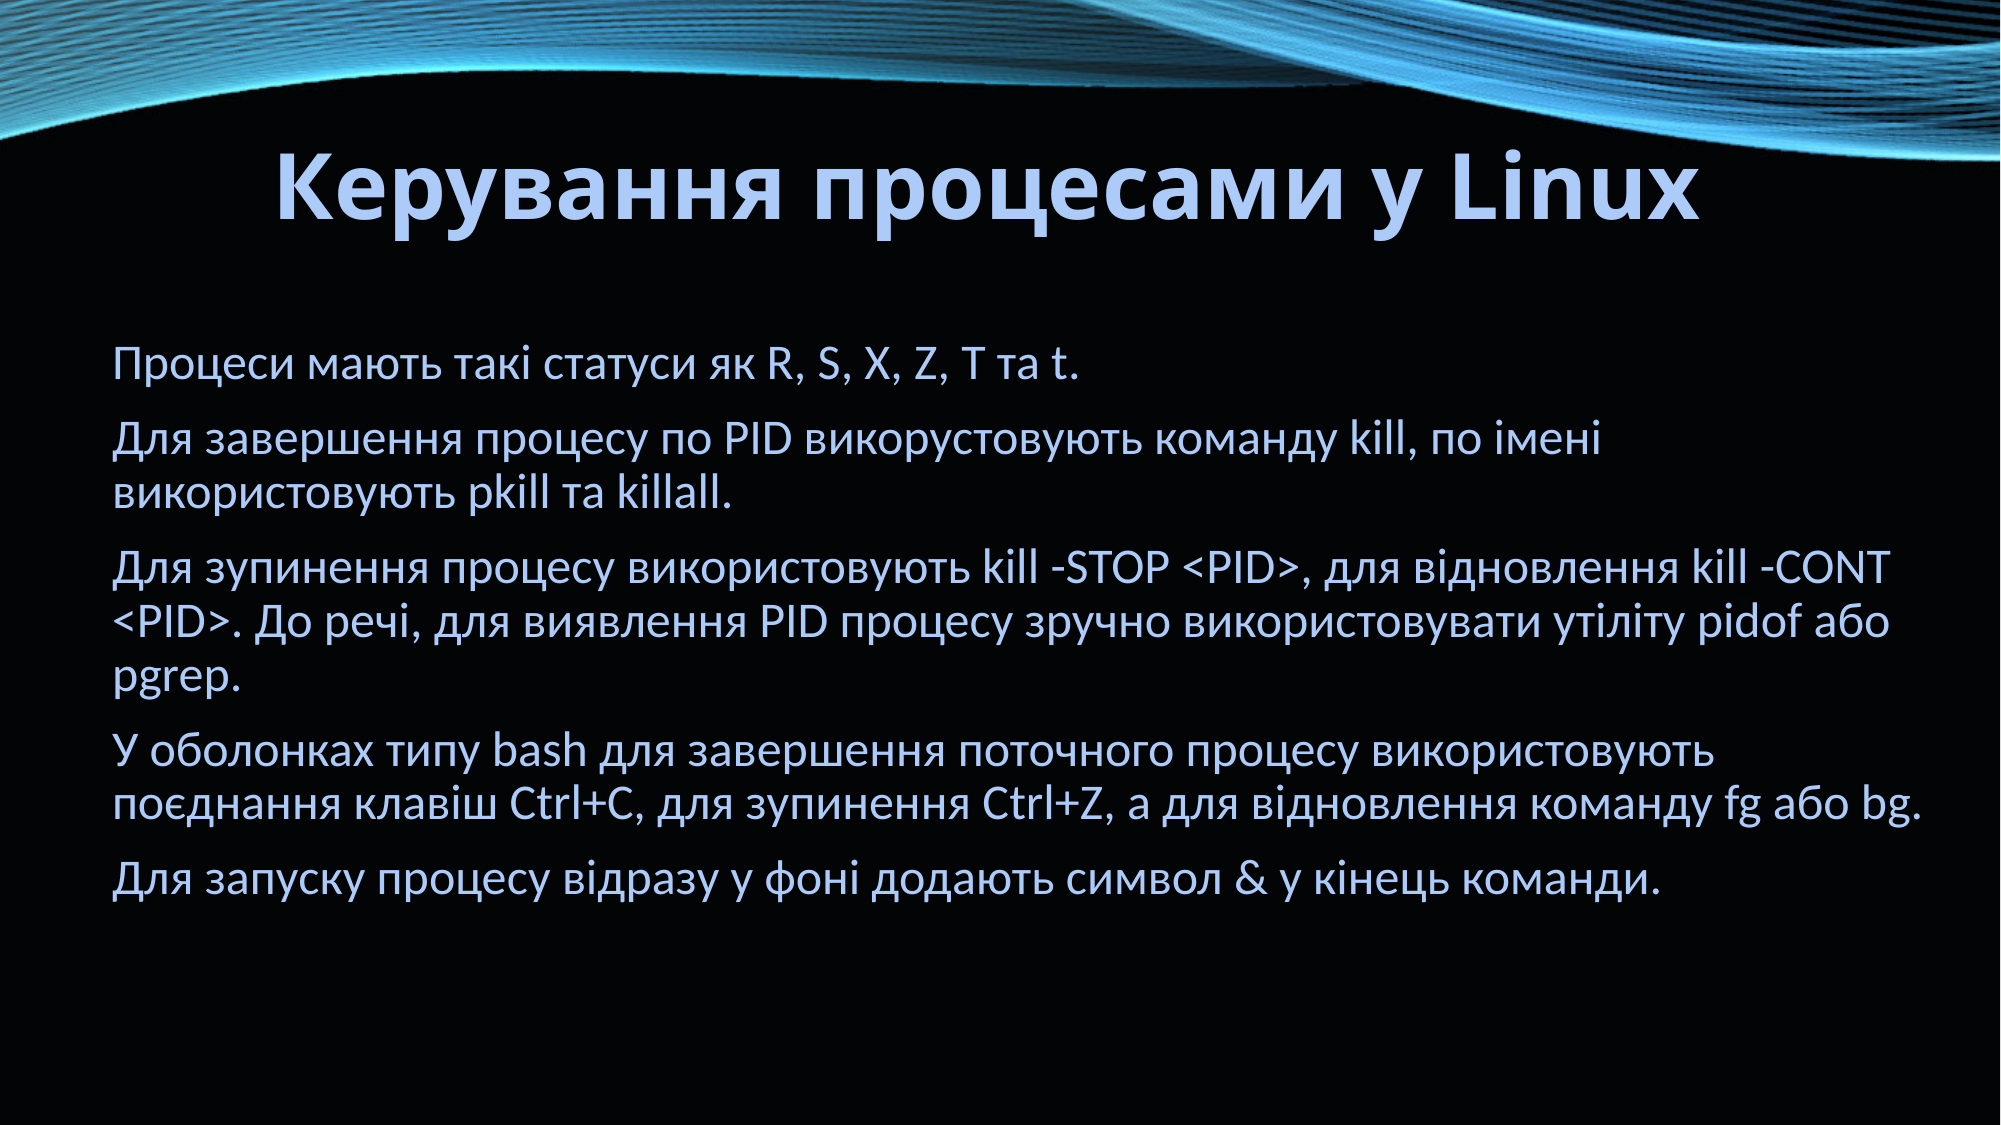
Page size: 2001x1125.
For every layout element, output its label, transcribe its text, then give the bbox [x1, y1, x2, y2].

list Процеси мають такі статуси як R, S, X, Z, T та t. Для завершення процесу по PID викорустовують команду kill, по імені використовують pkill та killall. Для зупинення процесу використовують kill -STOP <PID>, для відновлення kill -CONT <PID>. До речі, для виявлення PID процесу зручно використовувати утіліту pidof або pgrep. У оболонках типу bash для завершення поточного процесу використовують поєднання клавіш Ctrl+C, для зупинення Ctrl+Z, а для відновлення команду fg або bg. Для запуску процесу відразу у фоні додають символ & у кінець команди. [59, 328, 1940, 1043]
picture [0, 0, 2001, 1125]
title Керування процесами у Linux [59, 81, 1916, 299]
